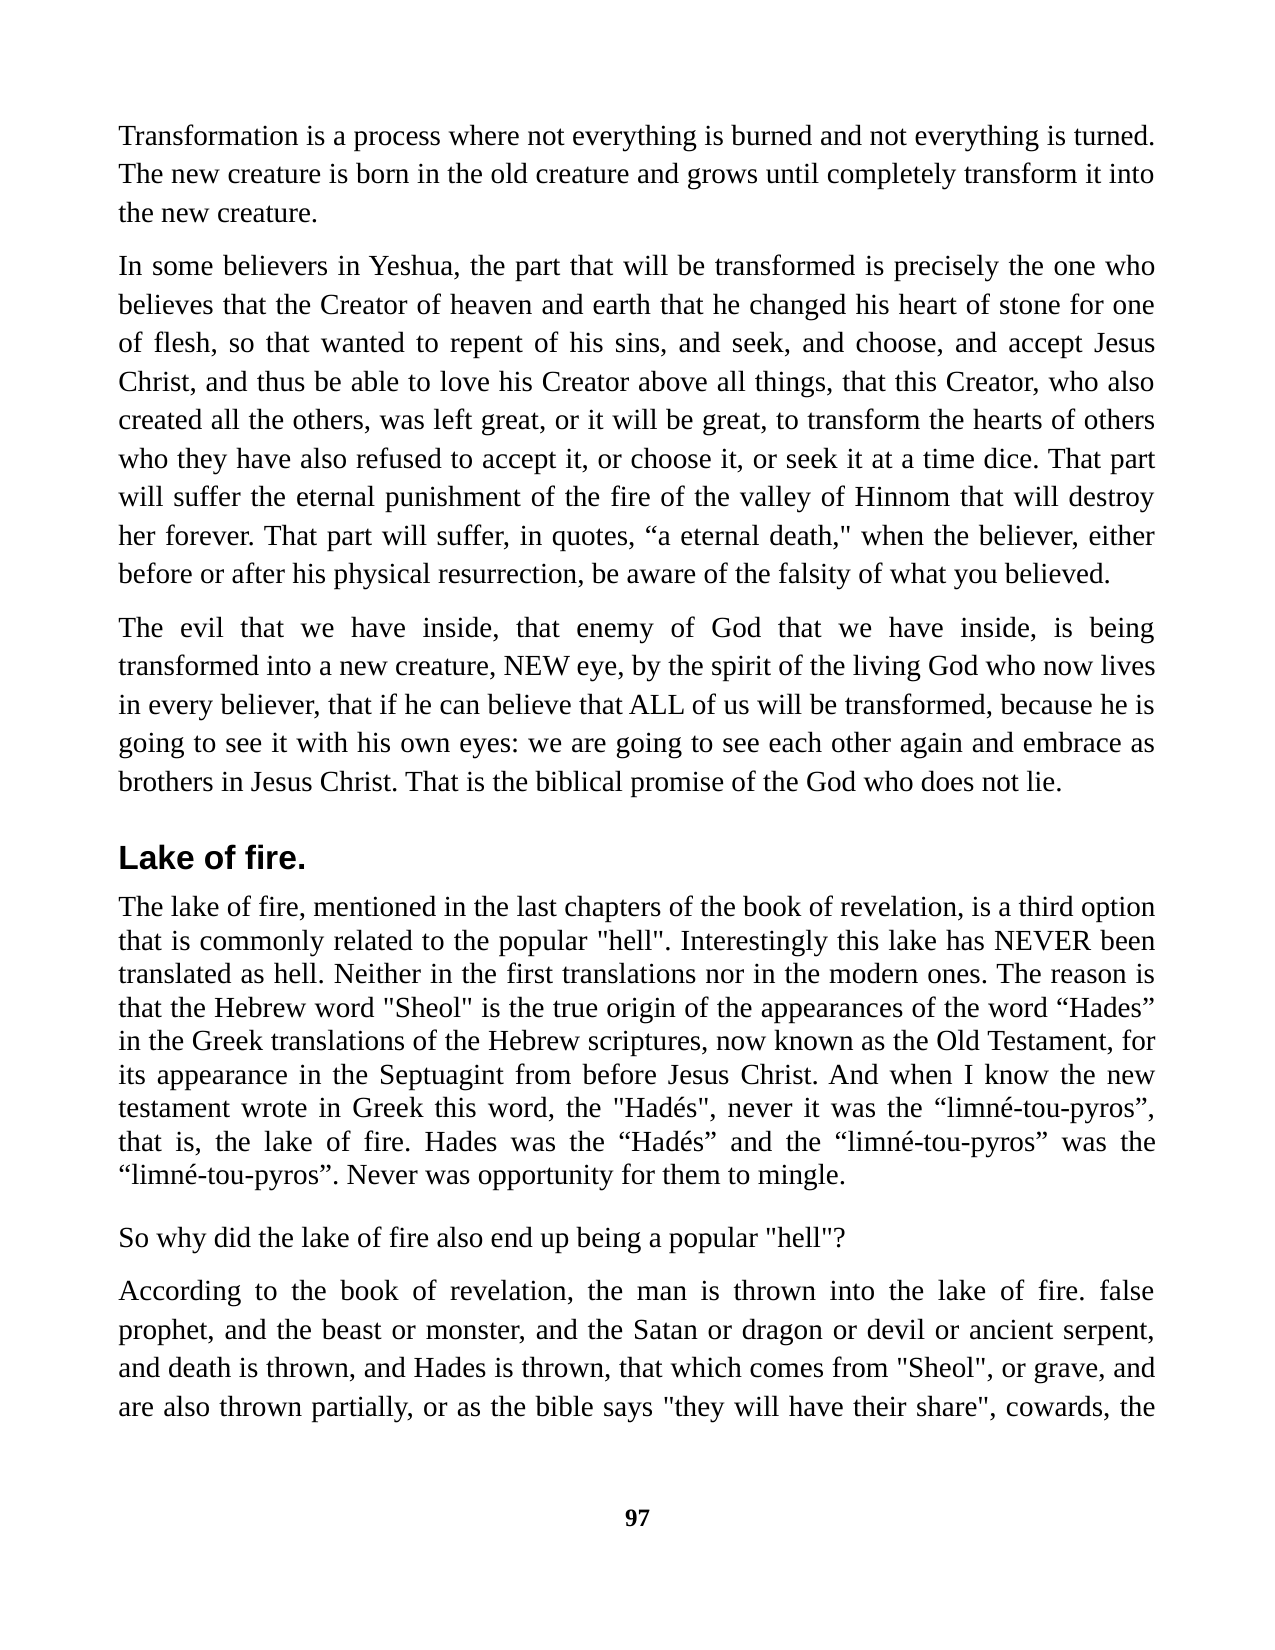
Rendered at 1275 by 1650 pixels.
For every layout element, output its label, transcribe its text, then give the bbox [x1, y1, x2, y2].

text The evil that we have inside, that enemy of God that we have inside, is being transformed into a new creature, NEW eye, by the spirit of the living God who now lives in every believer, that if he can believe that ALL of us will be transformed, because he is going to see it with his own eyes: we are going to see each other again and embrace as brothers in Jesus Christ. That is the biblical promise of the God who does not lie. [118, 610, 1157, 797]
text Transformation is a process where not everything is burned and not everything is turned. The new creature is born in the old creature and grows until completely transform it into the new creature. [118, 118, 1157, 229]
text According to the book of revelation, the man is thrown into the lake of fire. false prophet, and the beast or monster, and the Satan or dragon or devil or ancient serpent, and death is thrown, and Hades is thrown, that which comes from "Sheol", or grave, and are also thrown partially, or as the bible says "they will have their share", cowards, the [118, 1273, 1157, 1423]
text The lake of fire, mentioned in the last chapters of the book of revelation, is a third option that is commonly related to the popular "hell". Interestingly this lake has NEVER been translated as hell. Neither in the first translations nor in the modern ones. The reason is that the Hebrew word "Sheol" is the true origin of the appearances of the word “Hades” in the Greek translations of the Hebrew scriptures, now known as the Old Testament, for its appearance in the Septuagint from before Jesus Christ. And when I know the new testament wrote in Greek this word, the "Hadés", never it was the “limné-tou-pyros”, that is, the lake of fire. Hades was the “Hadés” and the “limné-tou-pyros” was the “limné-tou-pyros”. Never was opportunity for them to mingle. [118, 889, 1157, 1191]
text In some believers in Yeshua, the part that will be transformed is precisely the one who believes that the Creator of heaven and earth that he changed his heart of stone for one of flesh, so that wanted to repent of his sins, and seek, and choose, and accept Jesus Christ, and thus be able to love his Creator above all things, that this Creator, who also created all the others, was left great, or it will be great, to transform the hearts of others who they have also refused to accept it, or choose it, or seek it at a time dice. That part will suffer the eternal punishment of the fire of the valley of Hinnom that will destroy her forever. That part will suffer, in quotes, “a eternal death," when the believer, either before or after his physical resurrection, be aware of the falsity of what you believed. [118, 248, 1157, 590]
subtitle Lake of fire. [118, 838, 1157, 877]
text So why did the lake of fire also end up being a popular "hell"? [118, 1220, 1157, 1254]
